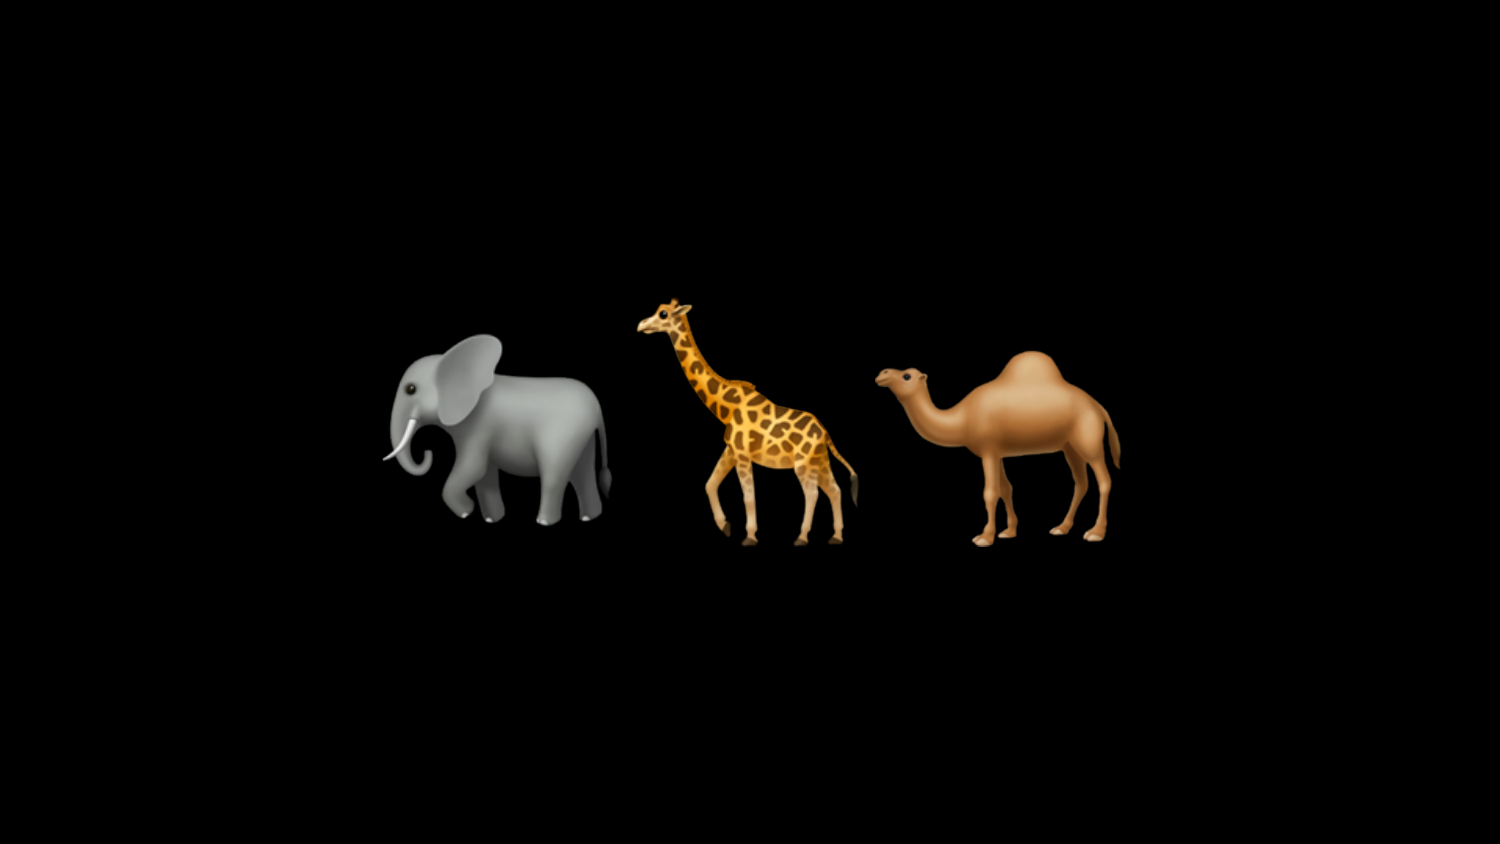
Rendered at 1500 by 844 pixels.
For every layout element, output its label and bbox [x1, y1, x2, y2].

picture [375, 296, 1125, 547]
